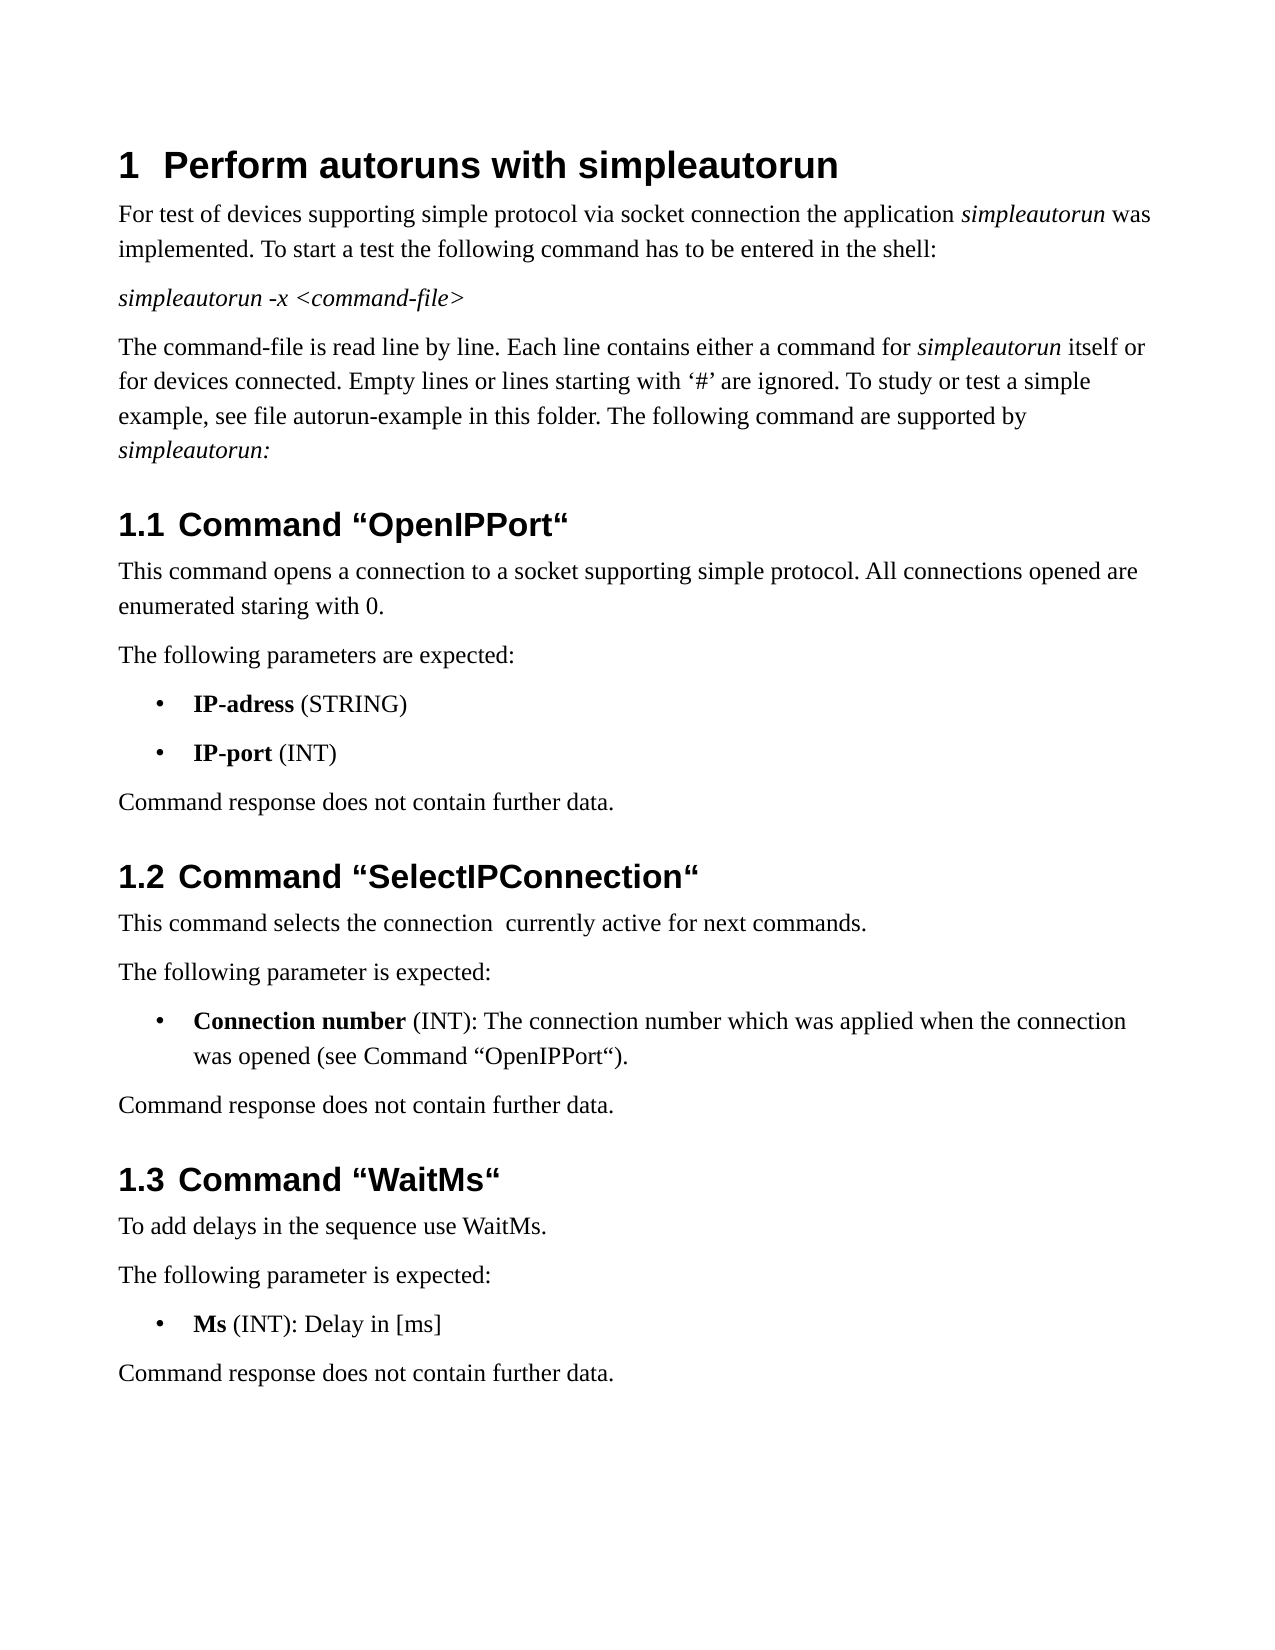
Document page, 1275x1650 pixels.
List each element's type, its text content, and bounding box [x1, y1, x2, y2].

list IP-adress (STRING) [156, 689, 1157, 718]
text This command opens a connection to a socket supporting simple protocol. All connections opened are enumerated staring with 0. [118, 556, 1157, 619]
subtitle Command “SelectIPConnection“ [118, 857, 1157, 896]
text For test of devices supporting simple protocol via socket connection the application simpleautorun was implemented. To start a test the following command has to be entered in the shell: [118, 199, 1157, 262]
text The following parameter is expected: [118, 1260, 1157, 1289]
text Command response does not contain further data. [118, 787, 1157, 816]
subtitle Command “OpenIPPort“ [118, 505, 1157, 544]
list Ms (INT): Delay in [ms] [156, 1309, 1157, 1338]
text The following parameters are expected: [118, 640, 1157, 669]
text The following parameter is expected: [118, 957, 1157, 986]
list Connection number (INT): The connection number which was applied when the connection was opened (see Command “OpenIPPort“). [156, 1006, 1157, 1069]
subtitle Command “WaitMs“ [118, 1160, 1157, 1198]
text Command response does not contain further data. [118, 1358, 1157, 1387]
list IP-port (INT) [156, 738, 1157, 767]
text Command response does not contain further data. [118, 1090, 1157, 1118]
subtitle Perform autoruns with simpleautorun [118, 143, 1157, 187]
text simpleautorun -x <command-file> [118, 283, 1157, 312]
text The command-file is read line by line. Each line contains either a command for simpleautorun itself or for devices connected. Empty lines or lines starting with ‘#’ are ignored. To study or test a simple example, see file autorun-example in this folder. The following command are supported by simpleautorun: [118, 332, 1157, 464]
text This command selects the connection currently active for next commands. [118, 908, 1157, 937]
text To add delays in the sequence use WaitMs. [118, 1211, 1157, 1239]
